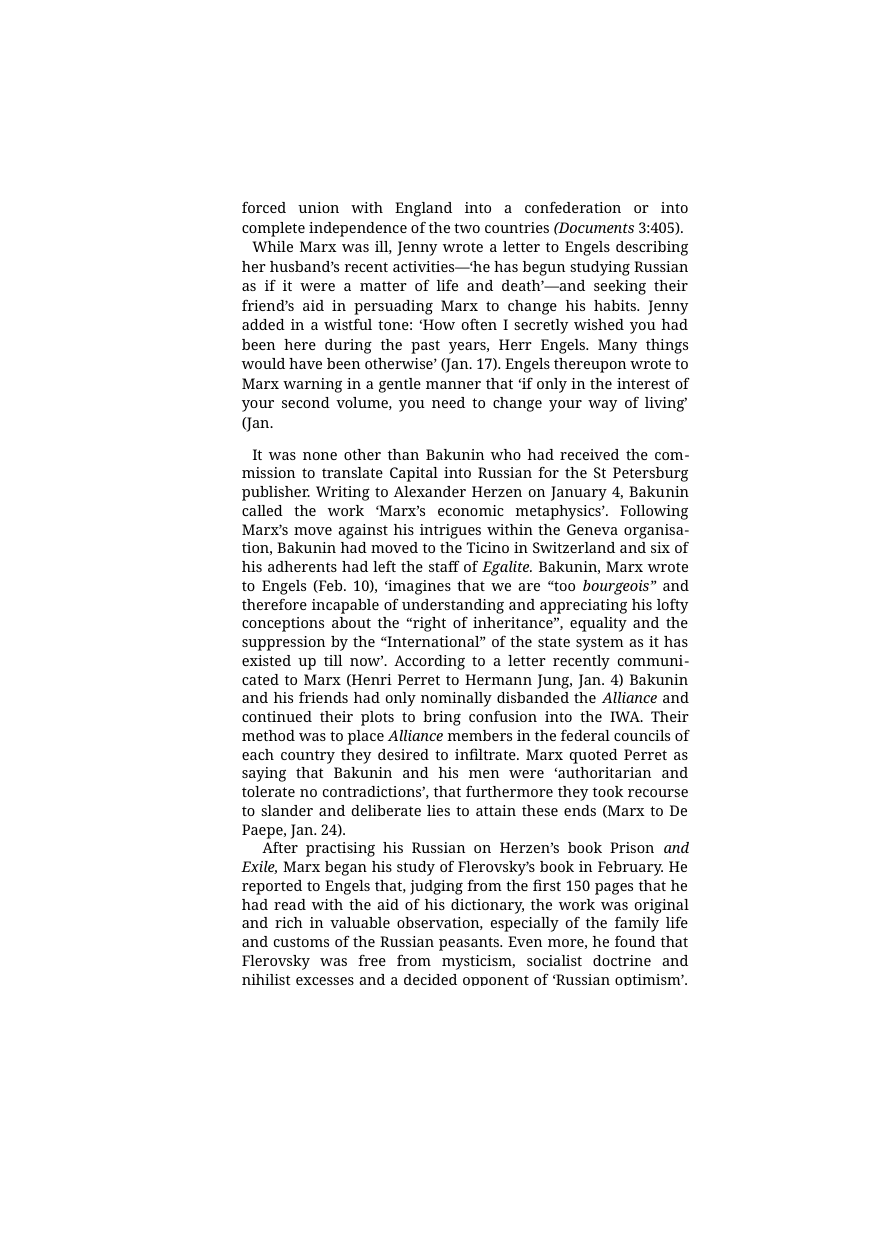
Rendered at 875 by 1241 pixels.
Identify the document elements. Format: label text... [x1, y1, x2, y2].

text forced union with England into a confederation or into complete independence of the two countries (Documents 3:405). [242, 198, 689, 237]
text It was none other than Bakunin who had received the com­mission to translate Capital into Russian for the St Petersburg publisher. Writing to Alexander Herzen on January 4, Baku­nin called the work ‘Marx’s economic metaphysics’. Following Marx’s move against his intrigues within the Geneva organisa­tion, Bakunin had moved to the Ticino in Switzerland and six of his adherents had left the staff of Egalite. Bakunin, Marx wrote to Engels (Feb. 10), ‘imagines that we are “too bourgeois” and therefore incapable of understanding and appreciating his lofty conceptions about the “right of inheritance”, equality and the suppression by the “International” of the state system as it has existed up till now’. According to a letter recently communi­cated to Marx (Henri Perret to Hermann Jung, Jan. 4) Bakunin and his friends had only nominally disbanded the Alliance and continued their plots to bring confusion into the IWA. Their method was to place Alliance members in the federal councils of each country they desired to infiltrate. Marx quoted Perret as saying that Bakunin and his men were ‘authoritarian and tolerate no contradictions’, that furthermore they took recourse to slander and deliberate lies to attain these ends (Marx to De Paepe, Jan. 24). [242, 445, 689, 839]
text After practising his Russian on Herzen’s book Prison and Exile, Marx began his study of Flerovsky’s book in February. He reported to Engels that, judging from the first 150 pages that he had read with the aid of his dictionary, the work was original and rich in valuable observation, especially of the family life and customs of the Russian peasants. Even more, he found that Flerovsky was free from mysticism, socialist doctrine and nihilist excesses and a decided opponent of ‘Russian optimism’. He com­ [242, 839, 689, 986]
text While Marx was ill, Jenny wrote a letter to Engels describing her husband’s recent activities—‘he has begun studying Russian as if it were a matter of life and death’—and seeking their friend’s aid in persuading Marx to change his habits. Jenny added in a wistful tone: ‘How often I secretly wished you had been here during the past years, Herr Engels. Many things would have been otherwise’ (Jan. 17). Engels thereupon wrote to Marx warning in a gentle manner that ‘if only in the interest of your second volume, you need to change your way of living’ (Jan. [242, 237, 689, 432]
